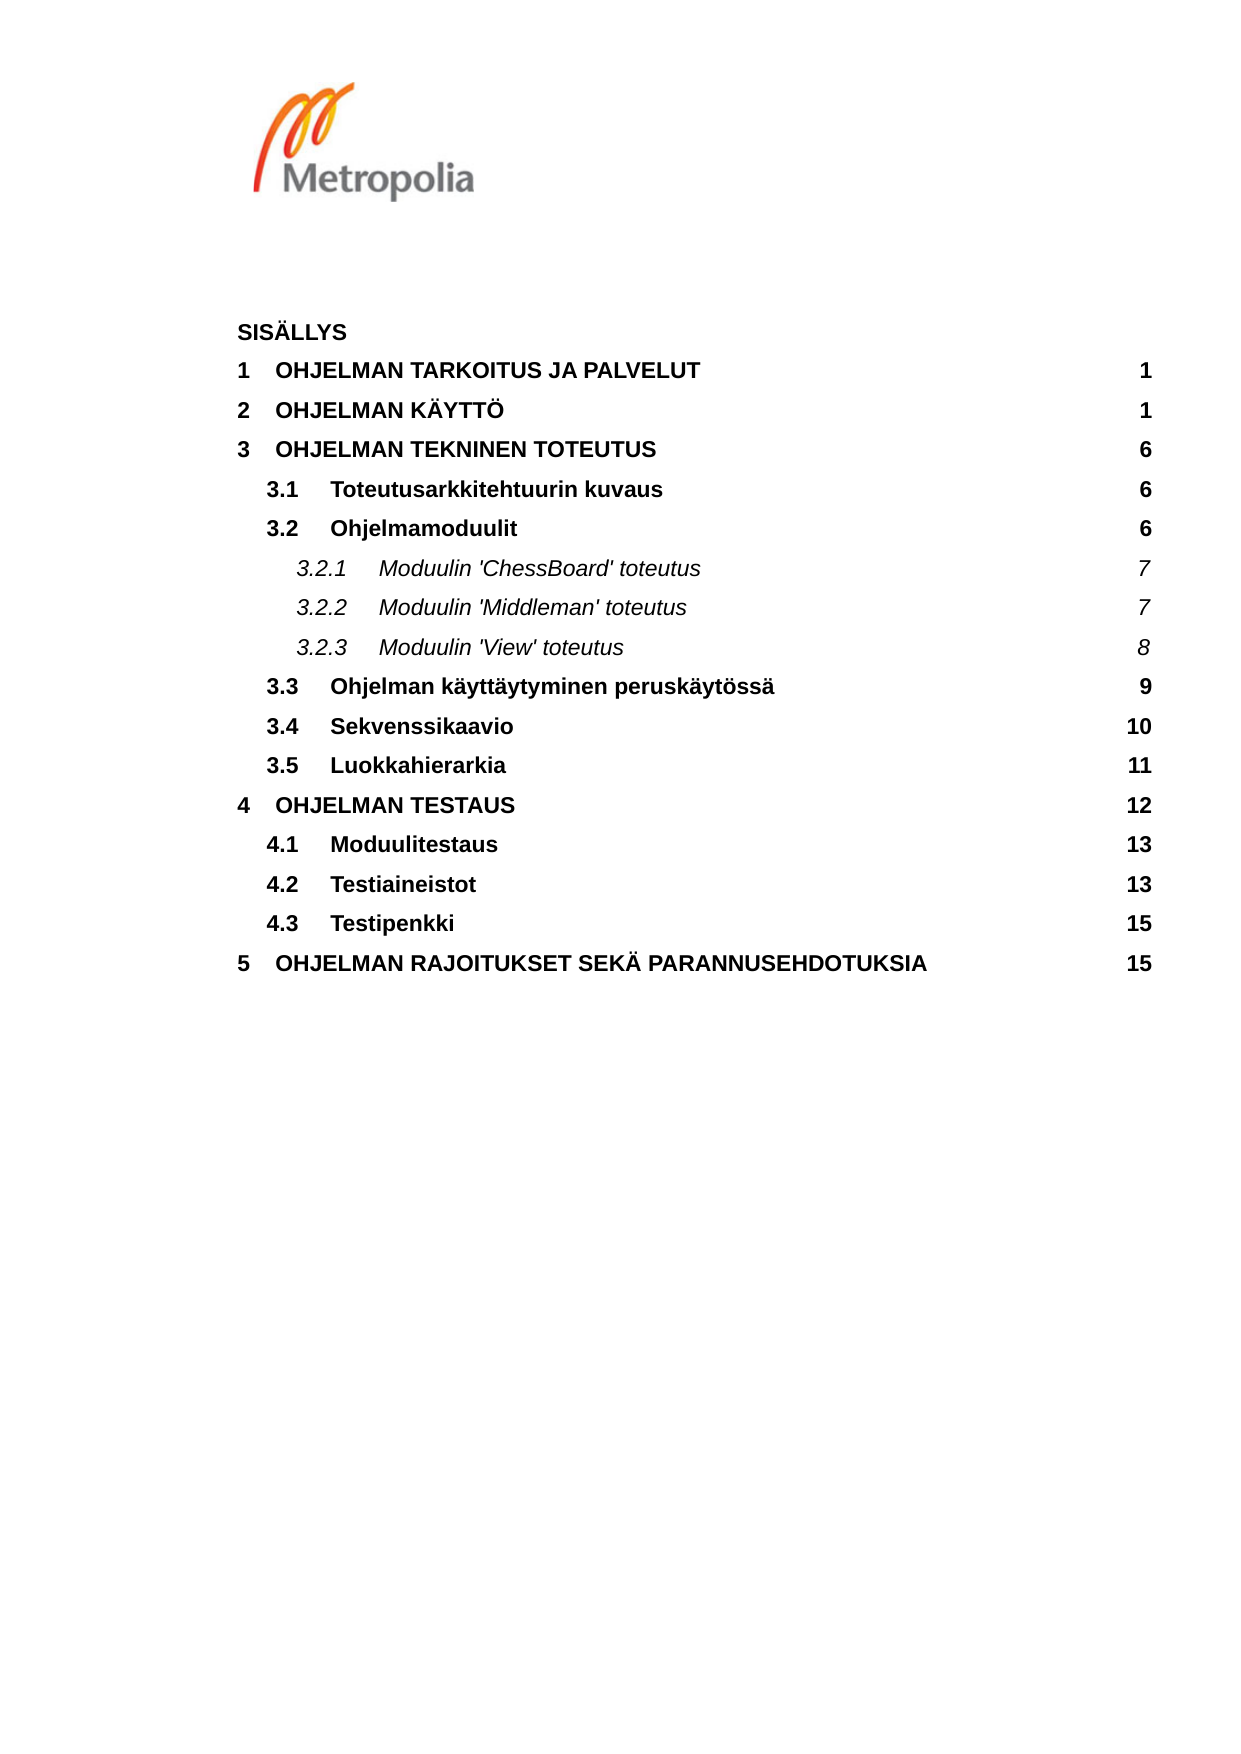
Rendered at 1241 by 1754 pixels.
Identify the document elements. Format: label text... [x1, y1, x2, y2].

text 3.2.1 Moduulin 'ChessBoard' toteutus 7 [296, 555, 1152, 581]
subtitle SISÄLLYS [237, 318, 1152, 345]
text 3.2.2 Moduulin 'Middleman' toteutus 7 [296, 594, 1152, 621]
text 2 OHJELMAN KÄYTTÖ 1 [237, 397, 1152, 423]
text 5 OHJELMAN RAJOITUKSET SEKÄ PARANNUSEHDOTUKSIA 15 [237, 949, 1152, 976]
text 3.4 Sekvenssikaavio 10 [266, 713, 1152, 739]
text 4.3 Testipenkki 15 [266, 910, 1152, 936]
text 3 OHJELMAN TEKNINEN TOTEUTUS 6 [237, 436, 1152, 463]
text 3.3 Ohjelman käyttäytyminen peruskäytössä 9 [266, 673, 1152, 699]
text 4 OHJELMAN TESTAUS 12 [237, 792, 1152, 818]
text 3.5 Luokkahierarkia 11 [266, 752, 1152, 778]
text 4.2 Testiaineistot 13 [266, 871, 1152, 897]
picture [253, 82, 474, 202]
text 3.2.3 Moduulin 'View' toteutus 8 [296, 634, 1152, 660]
text 4.1 Moduulitestaus 13 [266, 831, 1152, 857]
text 1 OHJELMAN TARKOITUS JA PALVELUT 1 [237, 357, 1152, 384]
text 3.1 Toteutusarkkitehtuurin kuvaus 6 [266, 476, 1152, 502]
text 3.2 Ohjelmamoduulit 6 [266, 515, 1152, 542]
